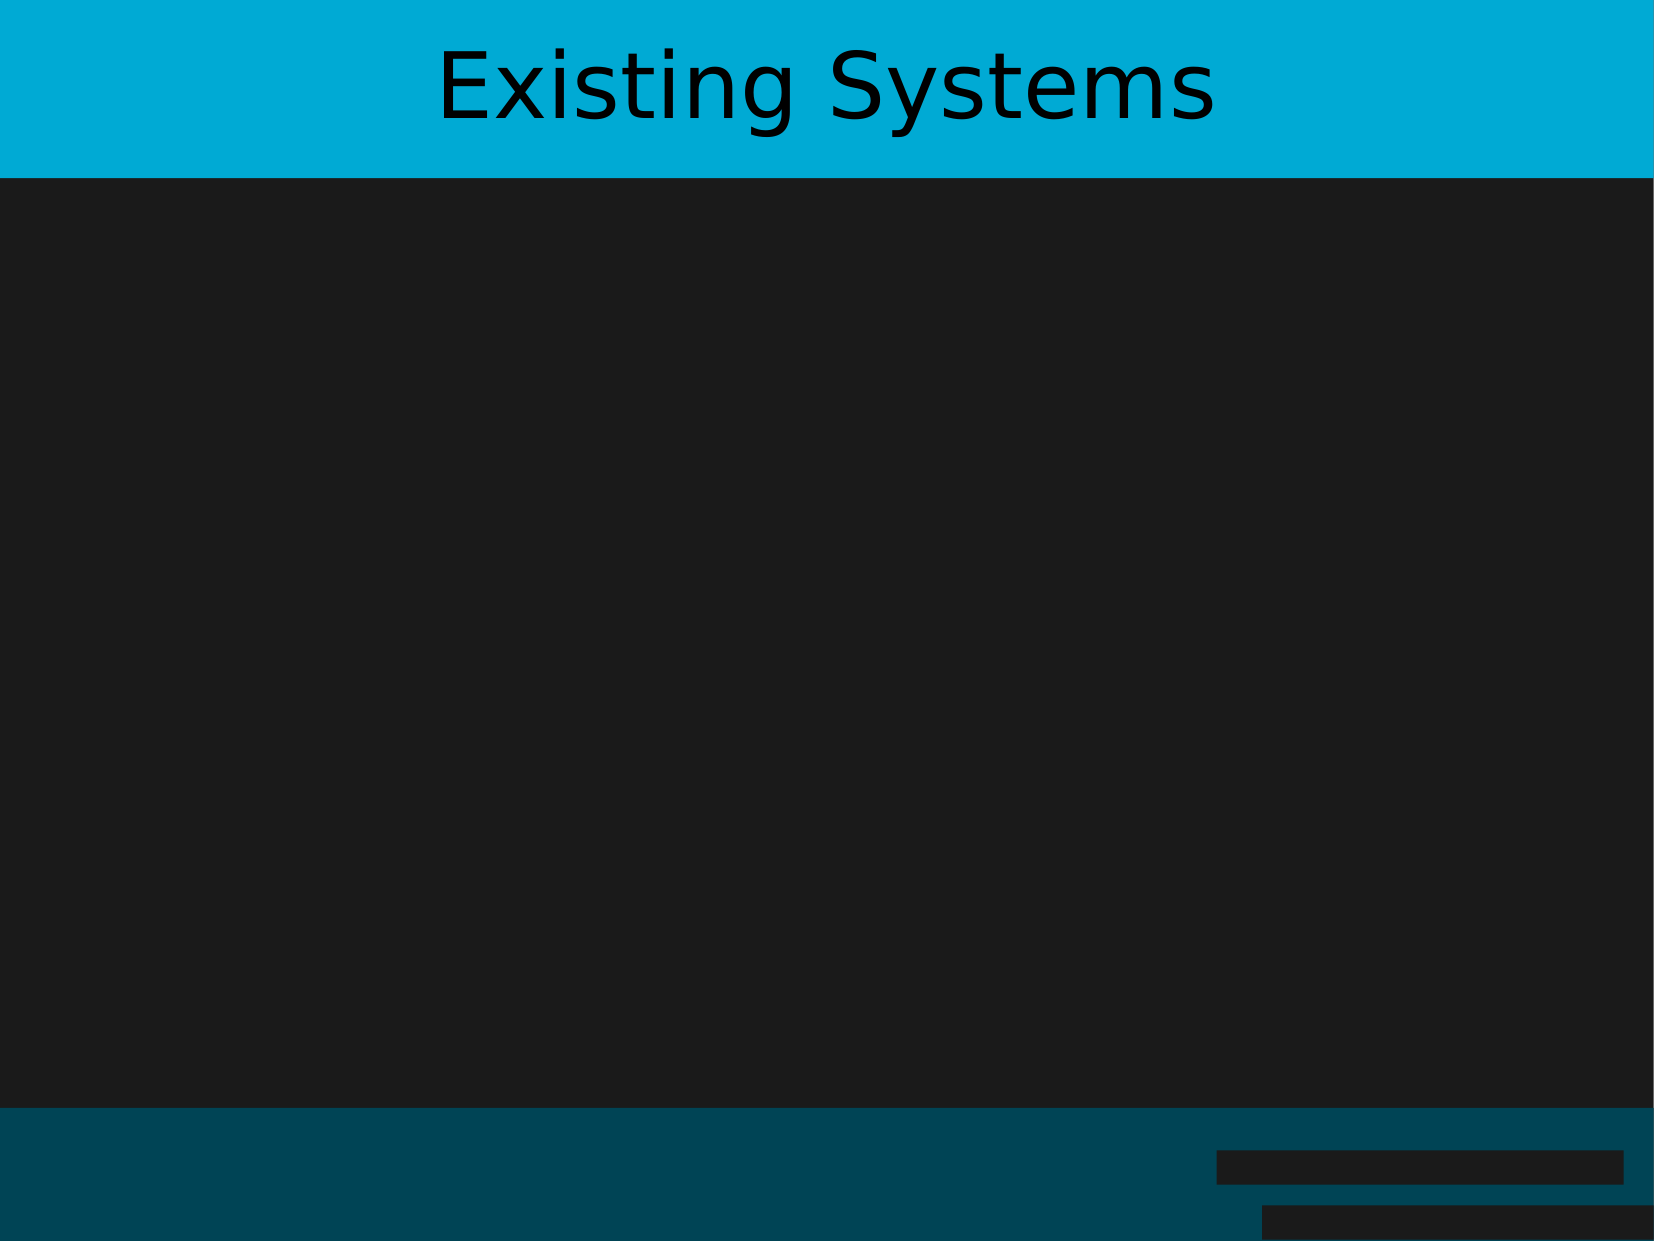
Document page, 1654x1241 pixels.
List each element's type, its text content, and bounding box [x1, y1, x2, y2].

title Existing Systems [82, 8, 1571, 166]
